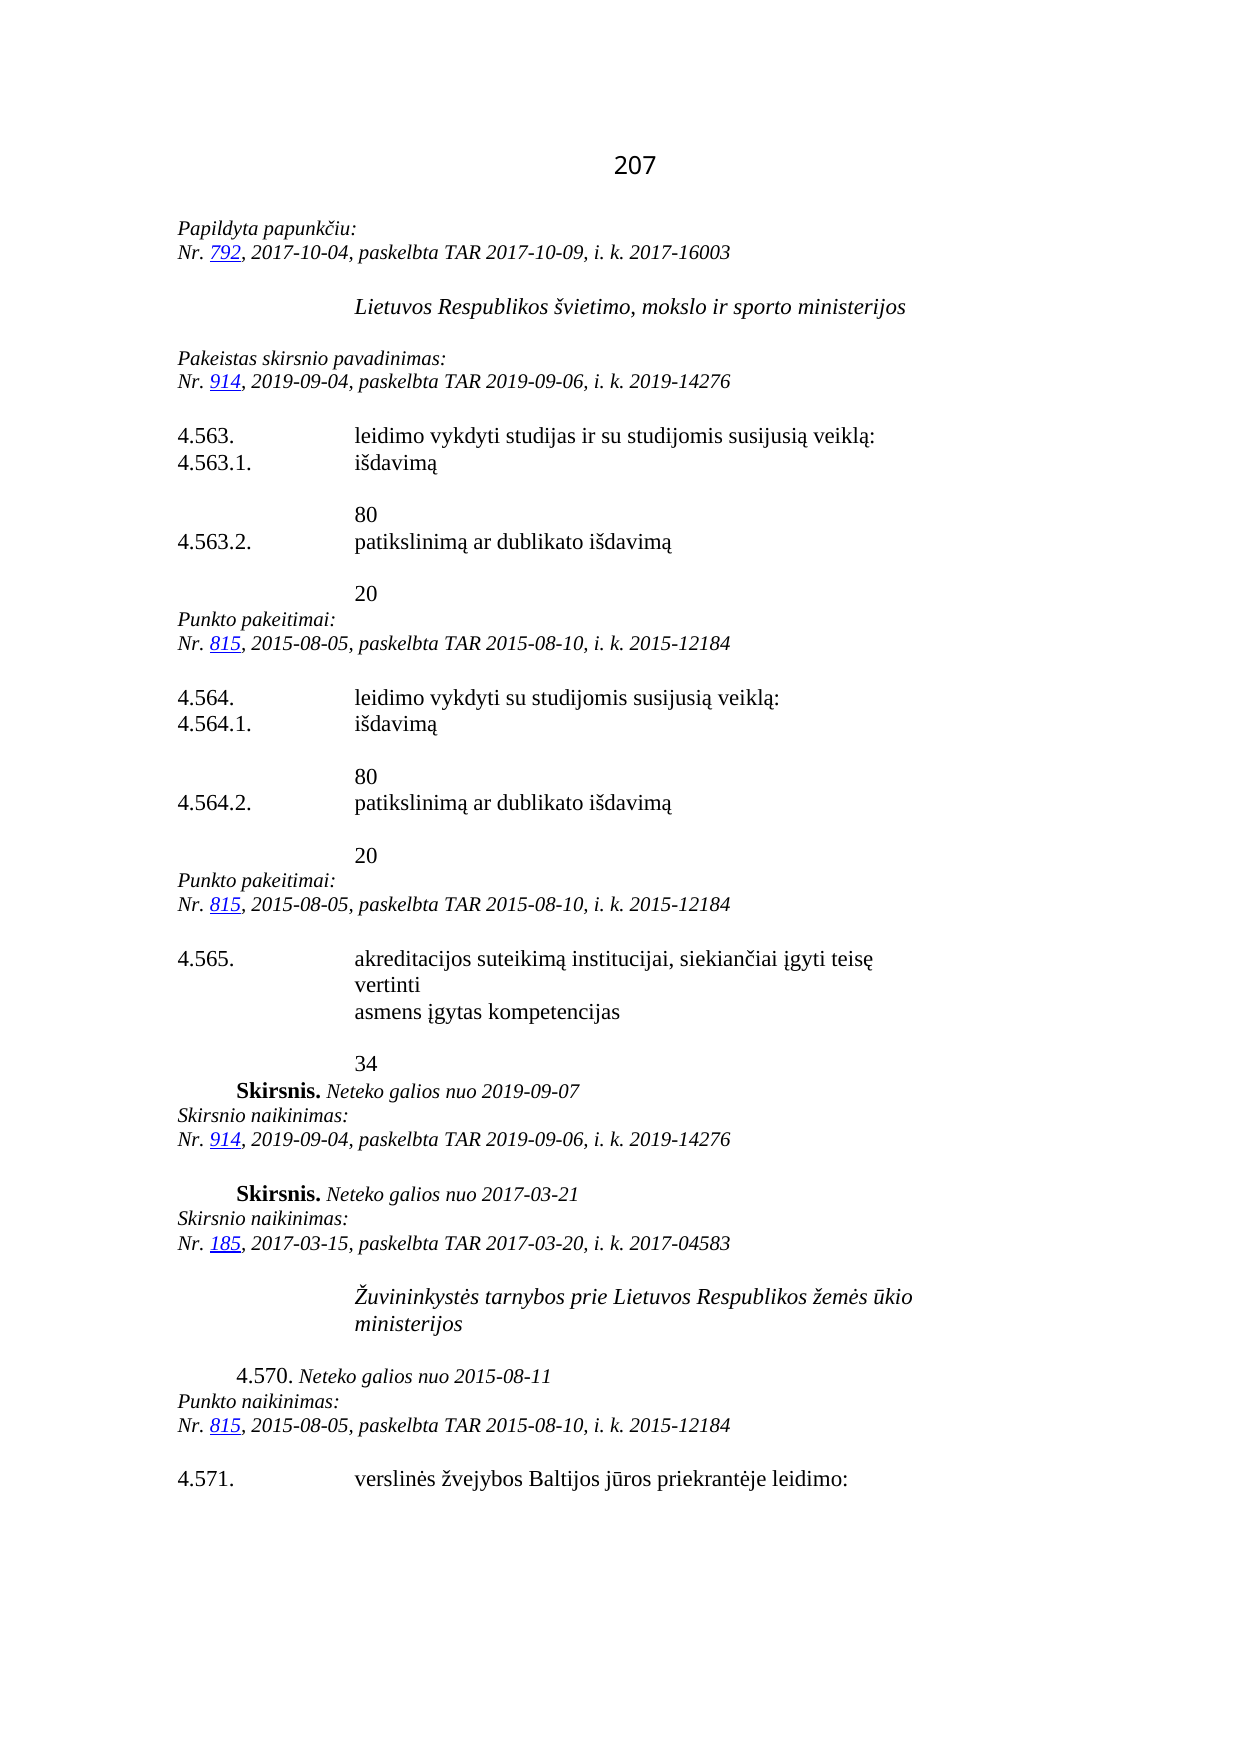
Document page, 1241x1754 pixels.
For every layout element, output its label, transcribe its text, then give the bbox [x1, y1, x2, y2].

text Punkto pakeitimai: [177, 868, 1093, 892]
text Skirsnio naikinimas: [177, 1103, 1093, 1127]
text 4.564.2. patikslinimą ar dublikato išdavimą 20 [177, 789, 945, 868]
text Punkto naikinimas: [177, 1389, 1093, 1413]
text Nr. 914, 2019-09-04, paskelbta TAR 2019-09-06, i. k. 2019-14276 [177, 1127, 1093, 1151]
text Pakeistas skirsnio pavadinimas: [177, 345, 1093, 369]
text Nr. 185, 2017-03-15, paskelbta TAR 2017-03-20, i. k. 2017-04583 [177, 1230, 1093, 1254]
text asmens įgytas kompetencijas 34 [354, 998, 945, 1077]
text Punkto pakeitimai: [177, 607, 1093, 631]
text 4.564.1. išdavimą 80 [177, 710, 945, 789]
text Skirsnis. Neteko galios nuo 2017-03-21 [177, 1180, 1093, 1206]
text 4.563.1. išdavimą 80 [177, 449, 945, 528]
text 4.570. Neteko galios nuo 2015-08-11 [177, 1362, 1093, 1389]
text Nr. 815, 2015-08-05, paskelbta TAR 2015-08-10, i. k. 2015-12184 [177, 892, 1093, 916]
text Skirsnis. Neteko galios nuo 2019-09-07 [177, 1077, 1093, 1103]
text Nr. 914, 2019-09-04, paskelbta TAR 2019-09-06, i. k. 2019-14276 [177, 369, 1093, 393]
text Lietuvos Respublikos švietimo, mokslo ir sporto ministerijos [354, 293, 945, 345]
text Papildyta papunkčiu: [177, 216, 1093, 240]
text 4.564. leidimo vykdyti su studijomis susijusią veiklą: [177, 684, 945, 710]
text 4.563.2. patikslinimą ar dublikato išdavimą 20 [177, 528, 945, 607]
text 4.563. leidimo vykdyti studijas ir su studijomis susijusią veiklą: [177, 422, 945, 449]
text Nr. 792, 2017-10-04, paskelbta TAR 2017-10-09, i. k. 2017-16003 [177, 240, 1093, 264]
text 4.571. verslinės žvejybos Baltijos jūros priekrantėje leidimo: [177, 1466, 945, 1518]
text 4.565. akreditacijos suteikimą institucijai, siekiančiai įgyti teisę vertinti [177, 945, 945, 998]
text Skirsnio naikinimas: [177, 1206, 1093, 1230]
text Nr. 815, 2015-08-05, paskelbta TAR 2015-08-10, i. k. 2015-12184 [177, 631, 1093, 655]
text Žuvininkystės tarnybos prie Lietuvos Respublikos žemės ūkio ministerijos [354, 1283, 945, 1362]
text Nr. 815, 2015-08-05, paskelbta TAR 2015-08-10, i. k. 2015-12184 [177, 1413, 1093, 1437]
